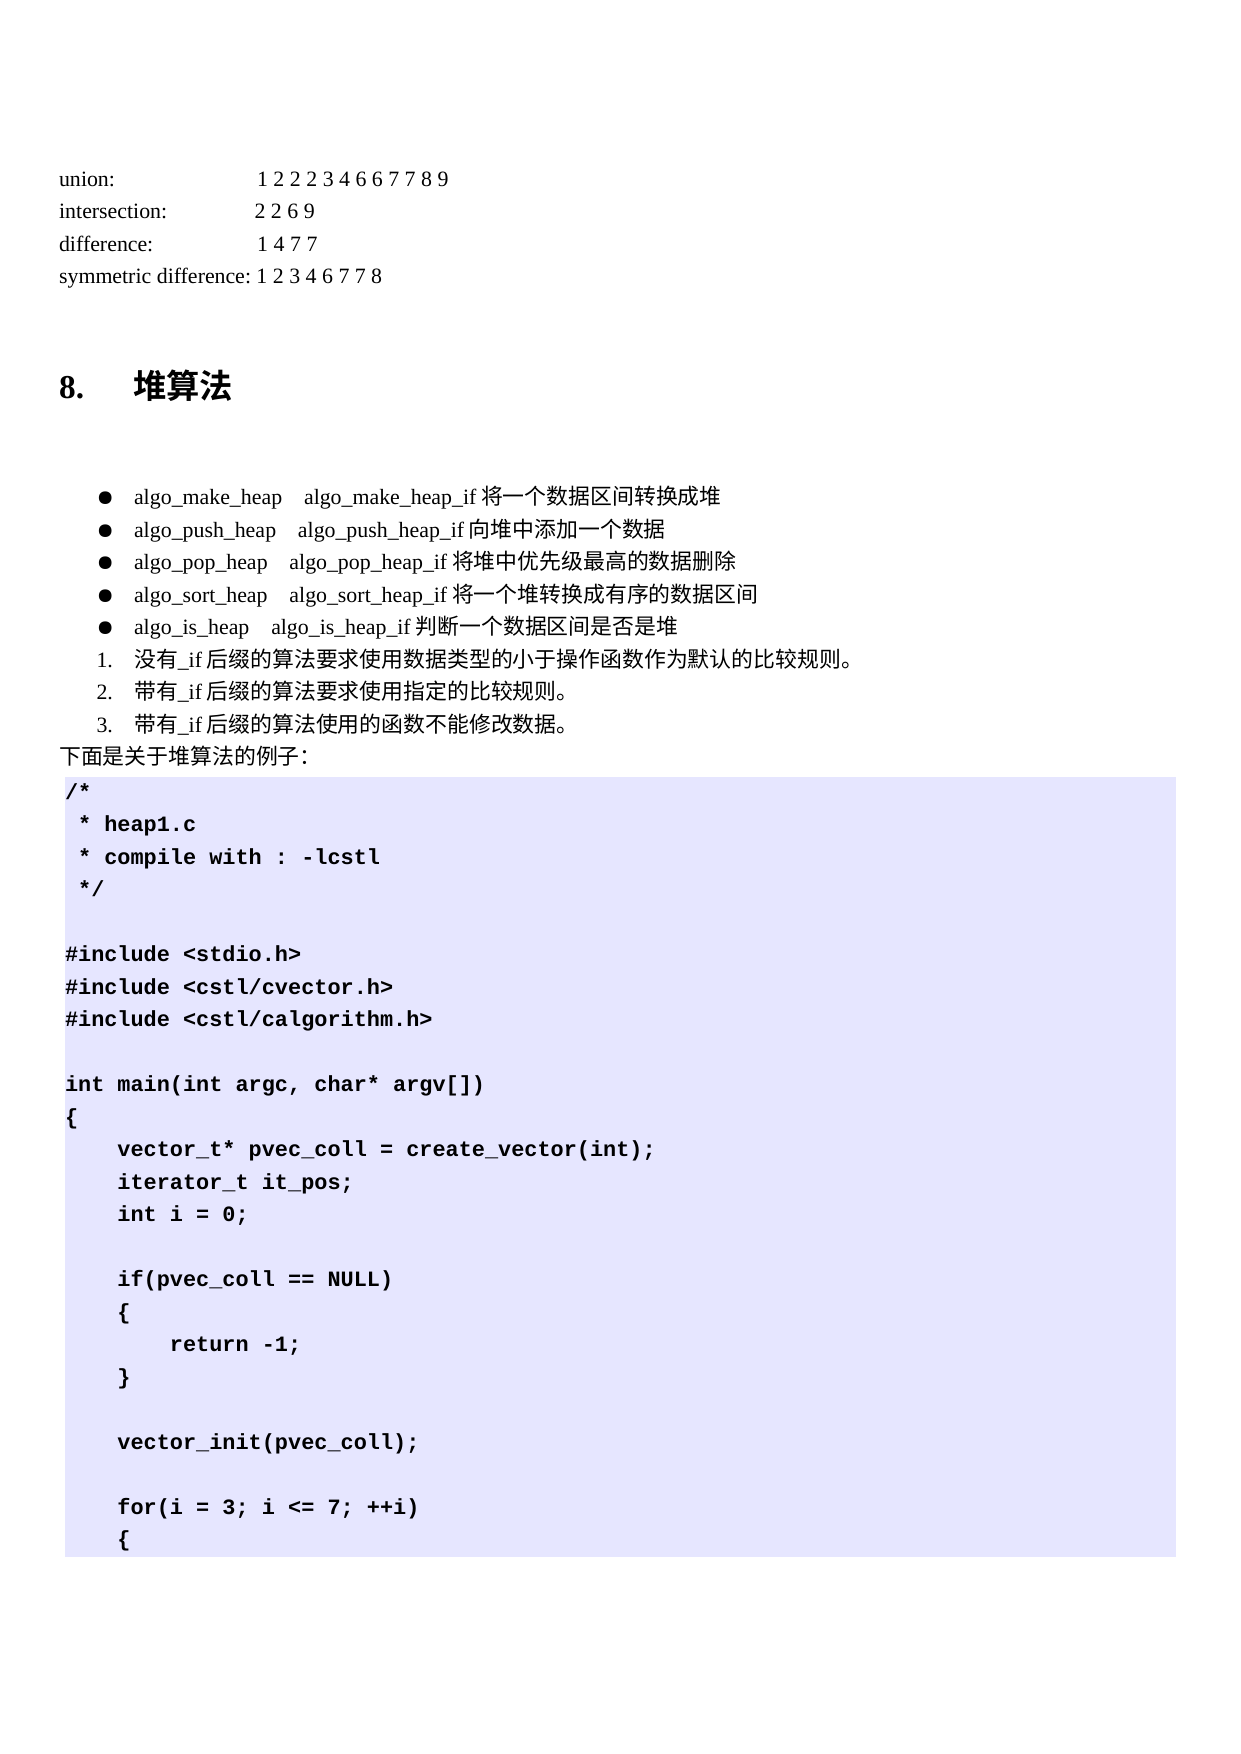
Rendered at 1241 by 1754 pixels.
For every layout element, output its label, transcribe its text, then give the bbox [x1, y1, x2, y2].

list algo_sort_heap algo_sort_heap_if将一个堆转换成有序的数据区间 [96, 576, 1181, 609]
text difference: 1 4 7 7 [59, 227, 1181, 259]
table_header /* * heap1.c * compile with : -lcstl */ #include <stdio.h> #include <cstl/cvector.h> #include <cstl/calgorithm.h> int main(int argc, char* argv[]) { vector_t* pvec_coll = create_vector(int); iterator_t it_pos; int i = 0; if(pvec_coll == NULL) { return -1; } vector_init(pvec_coll); for(i = 3; i <= 7; ++i) { [60, 772, 1181, 1563]
text 下面是关于堆算法的例子： [59, 739, 1181, 771]
list algo_make_heap algo_make_heap_if将一个数据区间转换成堆 [96, 479, 1181, 511]
text intersection: 2 2 6 9 [59, 194, 1181, 227]
list 带有_if后缀的算法使用的函数不能修改数据。 [96, 706, 1181, 739]
subtitle 堆算法 [59, 351, 1181, 416]
list 没有_if后缀的算法要求使用数据类型的小于操作函数作为默认的比较规则。 [96, 641, 1181, 674]
list 带有_if后缀的算法要求使用指定的比较规则。 [96, 674, 1181, 706]
text union: 1 2 2 2 3 4 6 6 7 7 8 9 [59, 162, 1181, 194]
list algo_pop_heap algo_pop_heap_if将堆中优先级最高的数据删除 [96, 544, 1181, 576]
text symmetric difference: 1 2 3 4 6 7 7 8 [59, 259, 1181, 292]
list algo_push_heap algo_push_heap_if向堆中添加一个数据 [96, 511, 1181, 544]
list algo_is_heap algo_is_heap_if判断一个数据区间是否是堆 [96, 609, 1181, 641]
